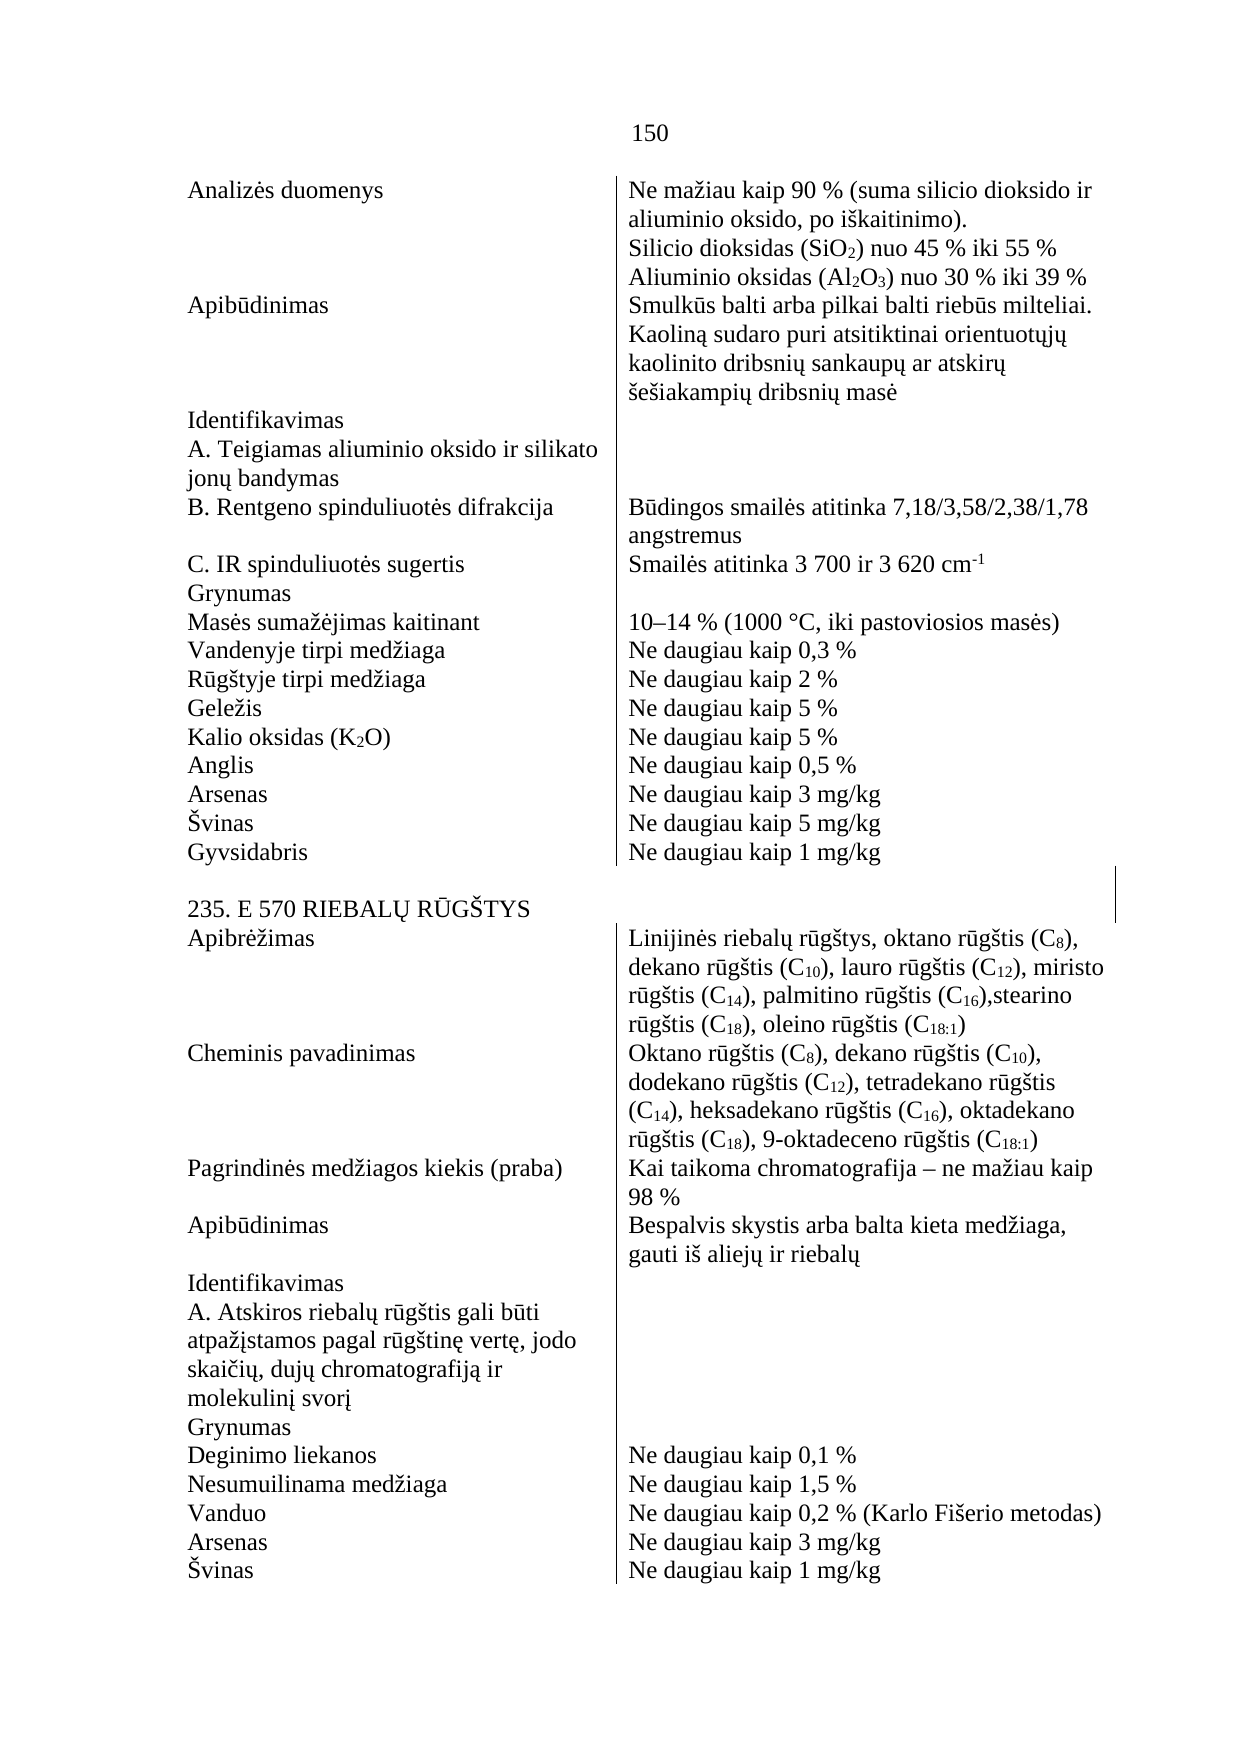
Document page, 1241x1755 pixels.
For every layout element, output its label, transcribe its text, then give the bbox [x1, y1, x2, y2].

table_cell [1116, 1441, 1121, 1469]
table_cell Deginimo liekanos [176, 1441, 616, 1469]
table_cell [617, 434, 1116, 492]
table_cell Ne daugiau kaip 5 mg/kg [617, 808, 1116, 837]
table_cell Gyvsidabris [176, 837, 616, 866]
table_cell [1116, 1556, 1121, 1584]
table_cell [1116, 406, 1121, 434]
table_cell Linijinės riebalų rūgštys, oktano rūgštis (C8), dekano rūgštis (C10), lauro rūgštis (C12), miristo rūgštis (C14), palmitino rūgštis (C16),stearino rūgštis (C18), oleino rūgštis (C18:1) [617, 923, 1116, 1038]
table_cell [1116, 636, 1121, 664]
table_cell Pagrindinės medžiagos kiekis (praba) [176, 1153, 616, 1211]
table_cell Nesumuilinama medžiaga [176, 1469, 616, 1498]
table_cell Smailės atitinka 3 700 ir 3 620 cm-1 [617, 549, 1116, 578]
table_cell Ne mažiau kaip 90 % (suma silicio dioksido ir aliuminio oksido, po iškaitinimo). Silicio dioksidas (SiO2) nuo 45 % iki 55 % Aliuminio oksidas (Al2O3) nuo 30 % iki 39 % [617, 176, 1116, 291]
table_cell [1116, 722, 1121, 751]
table_cell A. Atskiros riebalų rūgštis gali būti atpažįstamos pagal rūgštinę vertę, jodo skaičių, dujų chromatografiją ir molekulinį svorį [176, 1297, 616, 1412]
table_cell A. Teigiamas aliuminio oksido ir silikato jonų bandymas [176, 434, 616, 492]
table_cell Apibrėžimas [176, 923, 616, 1038]
table_cell Būdingos smailės atitinka 7,18/3,58/2,38/1,78 angstremus [617, 492, 1116, 549]
table_cell [1116, 176, 1121, 291]
table_cell [1116, 1038, 1121, 1153]
table_cell Apibūdinimas [176, 1211, 616, 1268]
table_cell Ne daugiau kaip 2 % [617, 664, 1116, 693]
table_cell [1116, 866, 1121, 923]
table_cell Cheminis pavadinimas [176, 1038, 616, 1153]
table_cell [1116, 291, 1121, 406]
table_cell Oktano rūgštis (C8), dekano rūgštis (C10), dodekano rūgštis (C12), tetradekano rūgštis (C14), heksadekano rūgštis (C16), oktadekano rūgštis (C18), 9-oktadeceno rūgštis (C18:1) [617, 1038, 1116, 1153]
table_cell [1116, 1412, 1121, 1441]
table_cell Rūgštyje tirpi medžiaga [176, 664, 616, 693]
table_cell 10–14 % (1000 °C, iki pastoviosios masės) [617, 607, 1116, 636]
table_cell [1116, 434, 1121, 492]
table_cell Ne daugiau kaip 0,3 % [617, 636, 1116, 664]
table_cell C. IR spinduliuotės sugertis [176, 549, 616, 578]
table_cell Arsenas [176, 779, 616, 808]
table_cell [1116, 808, 1121, 837]
table_cell Ne daugiau kaip 0,5 % [617, 751, 1116, 779]
table_cell [1116, 578, 1121, 607]
table_cell Anglis [176, 751, 616, 779]
table_cell [1116, 1527, 1121, 1556]
table_cell [1116, 1153, 1121, 1211]
table_cell Ne daugiau kaip 5 % [617, 693, 1116, 722]
table_cell [617, 1268, 1116, 1297]
table_cell [1116, 1297, 1121, 1412]
table_cell Apibūdinimas [176, 291, 616, 406]
table_cell [1116, 923, 1121, 1038]
table_cell Grynumas [176, 578, 616, 607]
table_cell Ne daugiau kaip 3 mg/kg [617, 779, 1116, 808]
table_cell Arsenas [176, 1527, 616, 1556]
table_cell [1116, 1498, 1121, 1527]
table_cell Geležis [176, 693, 616, 722]
table_cell [1116, 693, 1121, 722]
table_cell [1116, 1268, 1121, 1297]
table_cell Masės sumažėjimas kaitinant [176, 607, 616, 636]
table_cell Ne daugiau kaip 3 mg/kg [617, 1527, 1116, 1556]
table_cell [1116, 549, 1121, 578]
table_cell Ne daugiau kaip 1,5 % [617, 1469, 1116, 1498]
table_cell [1116, 837, 1121, 866]
table_cell [1116, 492, 1121, 549]
table_cell [1116, 1211, 1121, 1268]
table_cell Kai taikoma chromatografija – ne mažiau kaip 98 % [617, 1153, 1116, 1211]
table_cell [1116, 664, 1121, 693]
table_cell [1116, 779, 1121, 808]
table_cell Ne daugiau kaip 5 % [617, 722, 1116, 751]
table_cell 235. E 570 RIEBALŲ RŪGŠTYS [176, 866, 1115, 923]
table_cell [1116, 1469, 1121, 1498]
table_cell [617, 578, 1116, 607]
table_cell Švinas [176, 1556, 616, 1584]
table_cell Ne daugiau kaip 1 mg/kg [617, 837, 1116, 866]
table_cell Analizės duomenys [176, 176, 616, 291]
table_cell Smulkūs balti arba pilkai balti riebūs milteliai. Kaoliną sudaro puri atsitiktinai orientuotųjų kaolinito dribsnių sankaupų ar atskirų šešiakampių dribsnių masė [617, 291, 1116, 406]
table_cell B. Rentgeno spinduliuotės difrakcija [176, 492, 616, 549]
table_cell [617, 406, 1116, 434]
table_cell [617, 1297, 1116, 1412]
table_cell Ne daugiau kaip 1 mg/kg [617, 1556, 1116, 1584]
table_cell Kalio oksidas (K2O) [176, 722, 616, 751]
table_cell Identifikavimas [176, 1268, 616, 1297]
table_cell Ne daugiau kaip 0,2 % (Karlo Fišerio metodas) [617, 1498, 1116, 1527]
table_cell Ne daugiau kaip 0,1 % [617, 1441, 1116, 1469]
table_cell Švinas [176, 808, 616, 837]
table_cell Vanduo [176, 1498, 616, 1527]
table_cell Identifikavimas [176, 406, 616, 434]
table_cell Vandenyje tirpi medžiaga [176, 636, 616, 664]
table_cell Bespalvis skystis arba balta kieta medžiaga, gauti iš aliejų ir riebalų [617, 1211, 1116, 1268]
table_cell [1116, 751, 1121, 779]
table_cell [1116, 607, 1121, 636]
table_cell Grynumas [176, 1412, 616, 1441]
table_cell [617, 1412, 1116, 1441]
